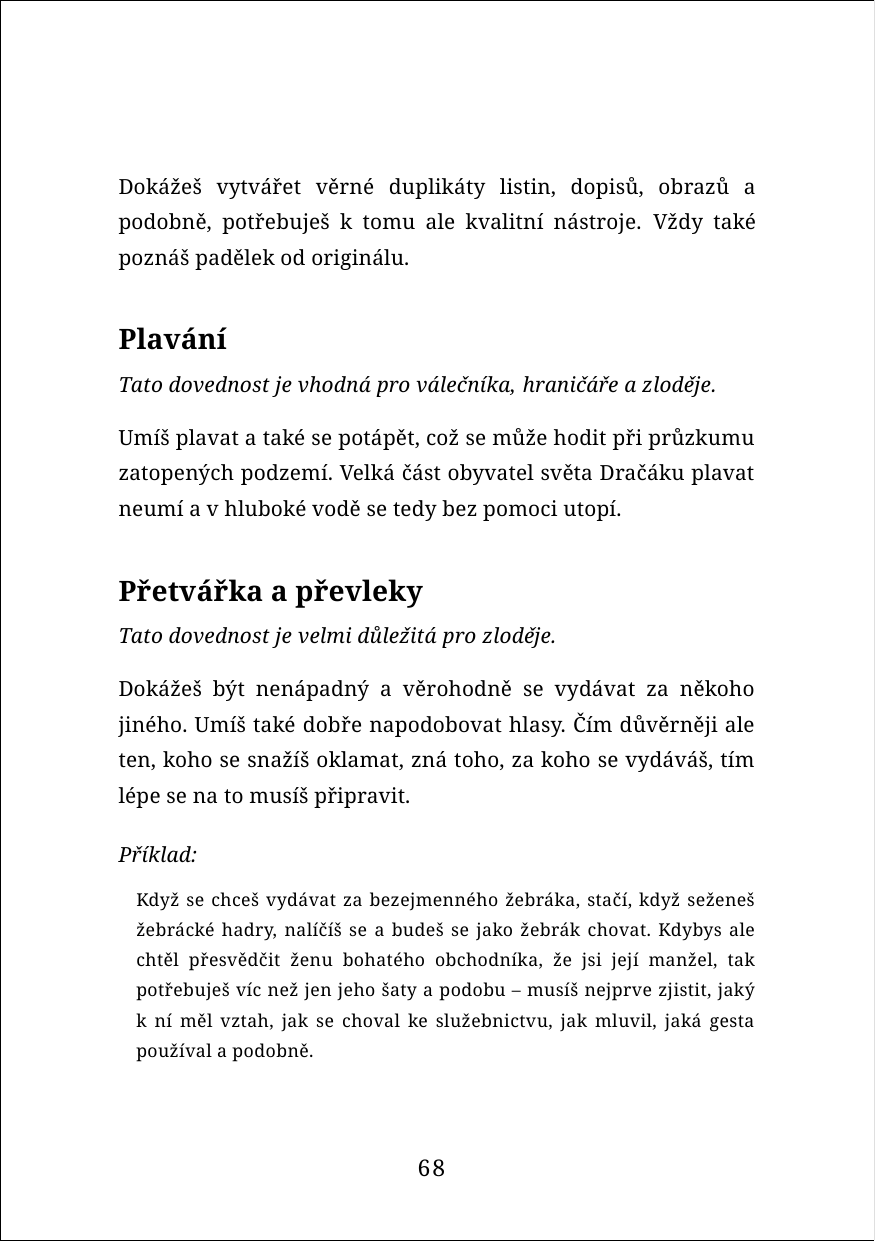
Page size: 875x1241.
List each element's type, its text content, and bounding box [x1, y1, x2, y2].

text Tato dovednost je velmi důležitá pro zloděje. [118, 621, 756, 649]
text Umíš plavat a také se potápět, což se může hodit při průzkumu zatopených podzemí. Velká část obyvatel světa Dračáku plavat neumí a v hluboké vodě se tedy bez pomoci utopí. [118, 423, 756, 522]
text Příklad: [118, 840, 756, 868]
subtitle Plavání [118, 320, 756, 358]
text Tato dovednost je vhodná pro válečníka, hraničáře a zloděje. [118, 370, 756, 398]
text Dokážeš vytvářet věrné duplikáty listin, dopisů, obrazů a podobně, potřebuješ k tomu ale kvalitní nástroje. Vždy také poznáš padělek od originálu. [118, 172, 756, 271]
text Dokážeš být nenápadný a věrohodně se vydávat za někoho jiného. Umíš také dobře napodobovat hlasy. Čím důvěrněji ale ten, koho se snažíš oklamat, zná toho, za koho se vydáváš, tím lépe se na to musíš připravit. [118, 674, 756, 809]
text Když se chceš vydávat za bezejmenného žebráka, stačí, když seženeš žebrácké hadry, nalíčíš se a budeš se jako žebrák chovat. Kdybys ale chtěl přesvědčit ženu bohatého obchodníka, že jsi její manžel, tak potřebuješ víc než jen jeho šaty a podobu – musíš nejprve zjistit, jaký k ní měl vztah, jak se choval ke služebnictvu, jak mluvil, jaká gesta používal a podobně. [136, 887, 756, 1062]
subtitle Přetvářka a převleky [118, 571, 756, 609]
